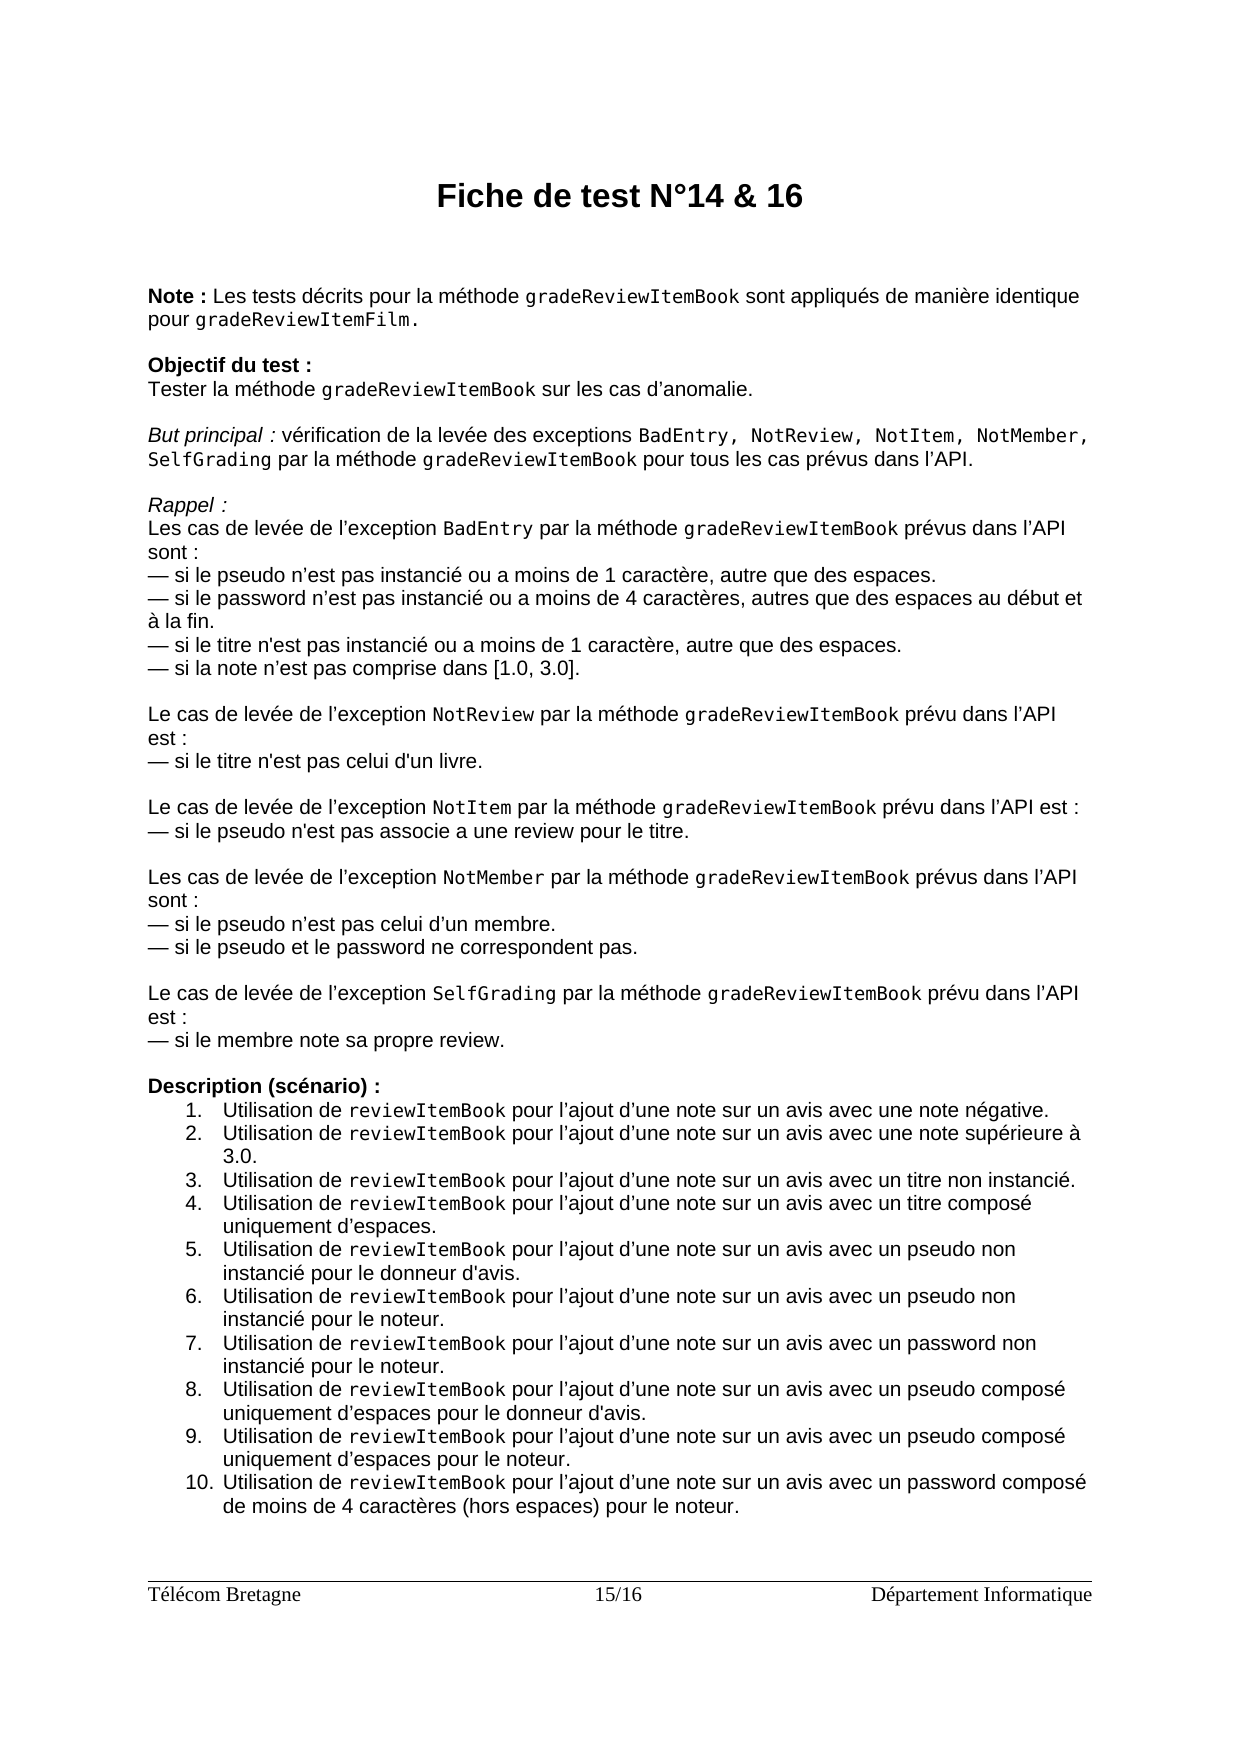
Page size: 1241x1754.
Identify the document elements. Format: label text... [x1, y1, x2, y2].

text Rappel : [148, 494, 1092, 517]
list Utilisation de reviewItemBook pour l’ajout d’une note sur un avis avec un pseudo composé uniquement d’espaces pour le donneur d'avis. [185, 1378, 1092, 1424]
text — si le pseudo n’est pas instancié ou a moins de 1 caractère, autre que des espaces. [148, 563, 1092, 587]
title Fiche de test N°14 & 16 [148, 177, 1092, 214]
text — si le titre n'est pas celui d'un livre. [148, 749, 1092, 773]
text Les cas de levée de l’exception BadEntry par la méthode gradeReviewItemBook prévus dans l’API sont : [148, 517, 1092, 563]
text — si le pseudo n'est pas associe a une review pour le titre. [148, 819, 1092, 842]
list Utilisation de reviewItemBook pour l’ajout d’une note sur un avis avec une note supérieure à 3.0. [185, 1122, 1092, 1168]
text Tester la méthode gradeReviewItemBook sur les cas d’anomalie. [148, 377, 1092, 401]
text — si le pseudo n’est pas celui d’un membre. [148, 912, 1092, 936]
text But principal : vérification de la levée des exceptions BadEntry, NotReview, NotItem, NotMember, SelfGrading par la méthode gradeReviewItemBook pour tous les cas prévus dans l’API. [148, 424, 1092, 471]
text Objectif du test : [148, 354, 1092, 377]
text Description (scénario) : [148, 1075, 1092, 1098]
text Les cas de levée de l’exception NotMember par la méthode gradeReviewItemBook prévus dans l’API sont : [148, 866, 1092, 912]
list Utilisation de reviewItemBook pour l’ajout d’une note sur un avis avec un titre composé uniquement d’espaces. [185, 1191, 1092, 1238]
text — si le password n’est pas instancié ou a moins de 4 caractères, autres que des espaces au début et à la fin. [148, 587, 1092, 633]
list Utilisation de reviewItemBook pour l’ajout d’une note sur un avis avec une note négative. [185, 1098, 1092, 1122]
text — si la note n’est pas comprise dans [1.0, 3.0]. [148, 656, 1092, 680]
list Utilisation de reviewItemBook pour l’ajout d’une note sur un avis avec un pseudo composé uniquement d’espaces pour le noteur. [185, 1424, 1092, 1471]
text Le cas de levée de l’exception SelfGrading par la méthode gradeReviewItemBook prévu dans l’API est : [148, 982, 1092, 1028]
text — si le pseudo et le password ne correspondent pas. [148, 936, 1092, 959]
text — si le titre n'est pas instancié ou a moins de 1 caractère, autre que des espaces. [148, 633, 1092, 656]
list Utilisation de reviewItemBook pour l’ajout d’une note sur un avis avec un password non instancié pour le noteur. [185, 1331, 1092, 1378]
list Utilisation de reviewItemBook pour l’ajout d’une note sur un avis avec un password composé de moins de 4 caractères (hors espaces) pour le noteur. [185, 1471, 1092, 1517]
list Utilisation de reviewItemBook pour l’ajout d’une note sur un avis avec un titre non instancié. [185, 1168, 1092, 1191]
list Utilisation de reviewItemBook pour l’ajout d’une note sur un avis avec un pseudo non instancié pour le noteur. [185, 1284, 1092, 1331]
text Le cas de levée de l’exception NotReview par la méthode gradeReviewItemBook prévu dans l’API est : [148, 703, 1092, 749]
text — si le membre note sa propre review. [148, 1028, 1092, 1052]
text Le cas de levée de l’exception NotItem par la méthode gradeReviewItemBook prévu dans l’API est : [148, 796, 1092, 819]
list Utilisation de reviewItemBook pour l’ajout d’une note sur un avis avec un pseudo non instancié pour le donneur d'avis. [185, 1238, 1092, 1284]
text Note : Les tests décrits pour la méthode gradeReviewItemBook sont appliqués de manière identique pour gradeReviewItemFilm. [148, 284, 1092, 331]
